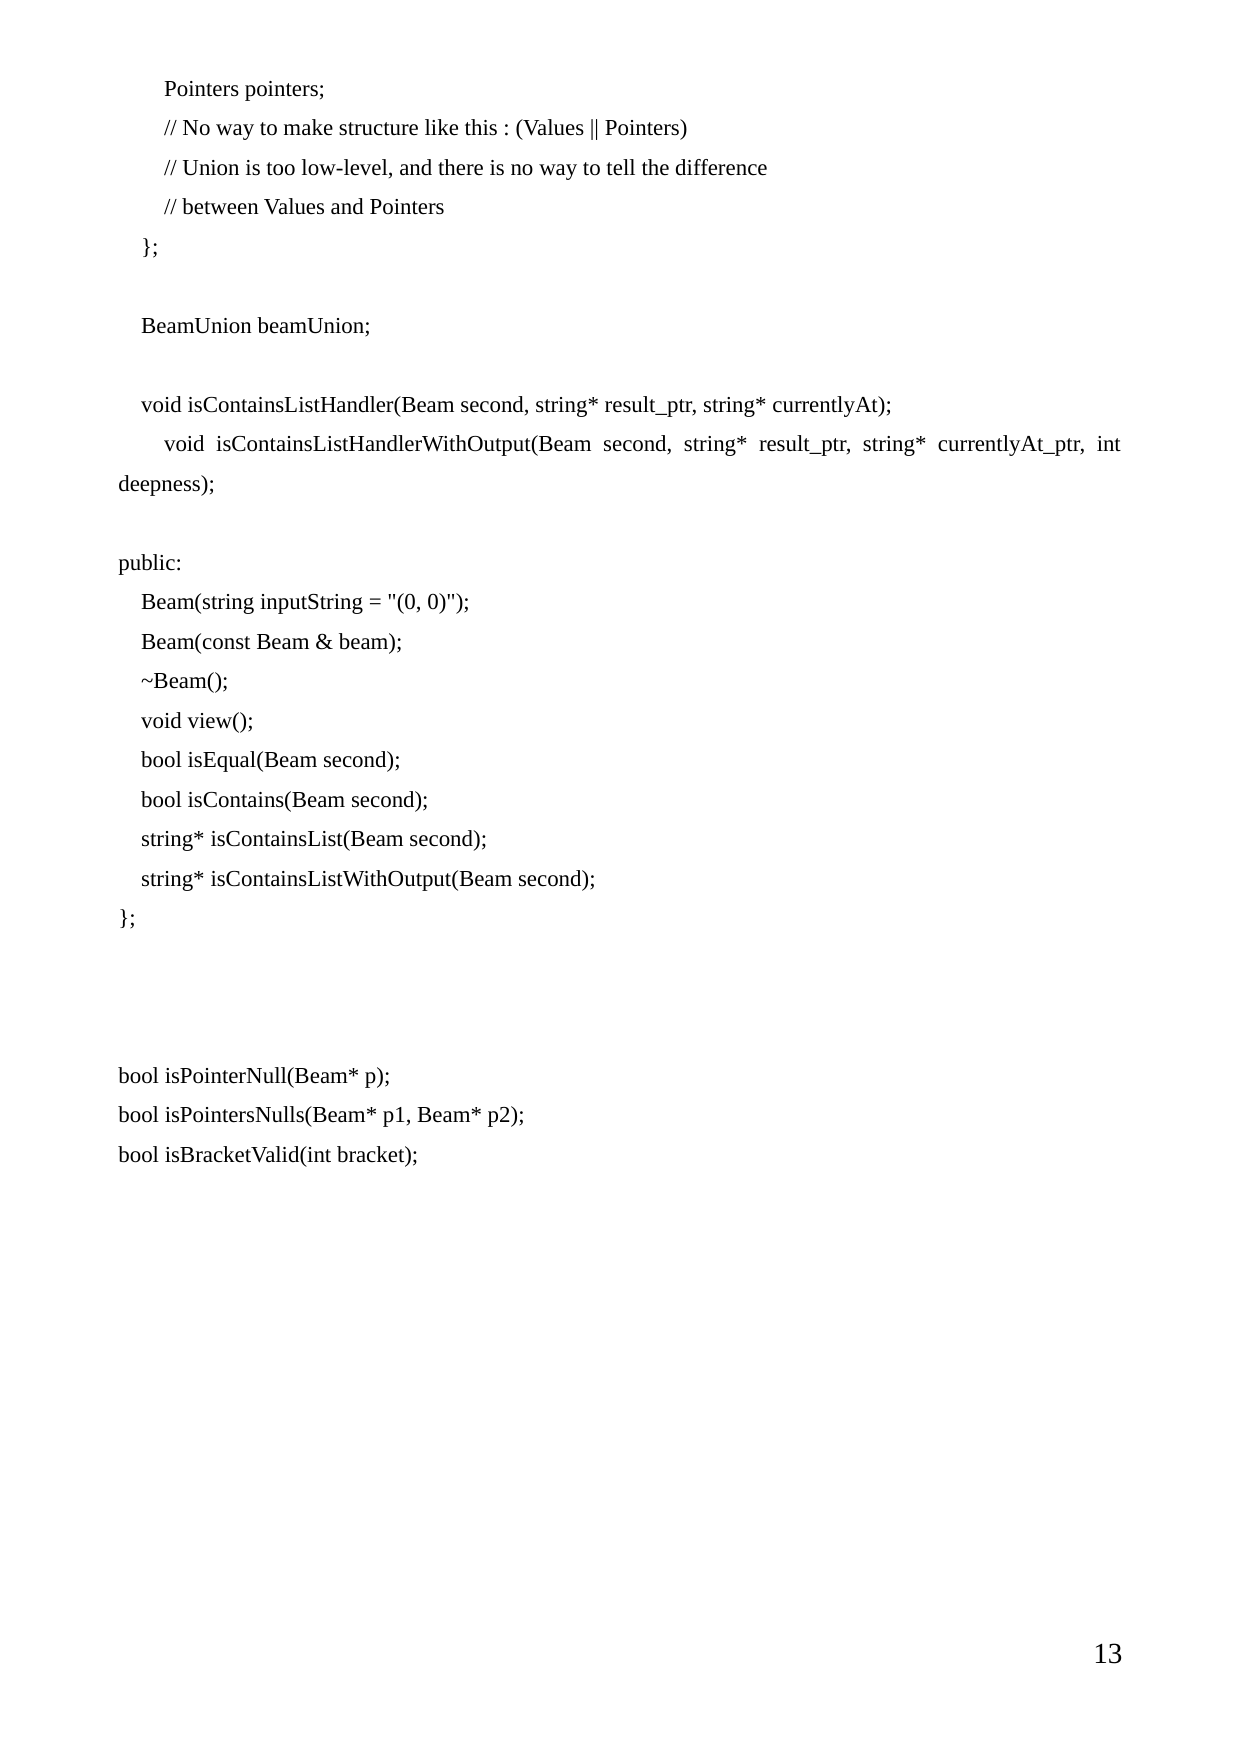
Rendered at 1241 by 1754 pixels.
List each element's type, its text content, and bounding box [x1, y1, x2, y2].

text bool isPointerNull(Beam* p); [118, 1062, 1122, 1088]
text ~Beam(); [118, 667, 1122, 693]
text Beam(const Beam & beam); [118, 628, 1122, 654]
text Pointers pointers; [118, 75, 1122, 101]
text void isContainsListHandlerWithOutput(Beam second, string* result_ptr, string* currentlyAt_ptr, int deepness); [118, 430, 1122, 496]
text // No way to make structure like this : (Values || Pointers) [118, 114, 1122, 141]
text void isContainsListHandler(Beam second, string* result_ptr, string* currentlyAt); [118, 391, 1122, 417]
text }; [118, 233, 1122, 259]
text bool isContains(Beam second); [118, 786, 1122, 812]
text }; [118, 904, 1122, 930]
text string* isContainsList(Beam second); [118, 825, 1122, 851]
text bool isBracketValid(int bracket); [118, 1141, 1122, 1167]
text public: [118, 549, 1122, 575]
text bool isEqual(Beam second); [118, 746, 1122, 772]
text void view(); [118, 707, 1122, 733]
text string* isContainsListWithOutput(Beam second); [118, 864, 1122, 891]
text Beam(string inputString = "(0, 0)"); [118, 588, 1122, 614]
text // between Values and Pointers [118, 193, 1122, 220]
text BeamUnion beamUnion; [118, 312, 1122, 338]
text bool isPointersNulls(Beam* p1, Beam* p2); [118, 1101, 1122, 1128]
text // Union is too low-level, and there is no way to tell the difference [118, 154, 1122, 180]
